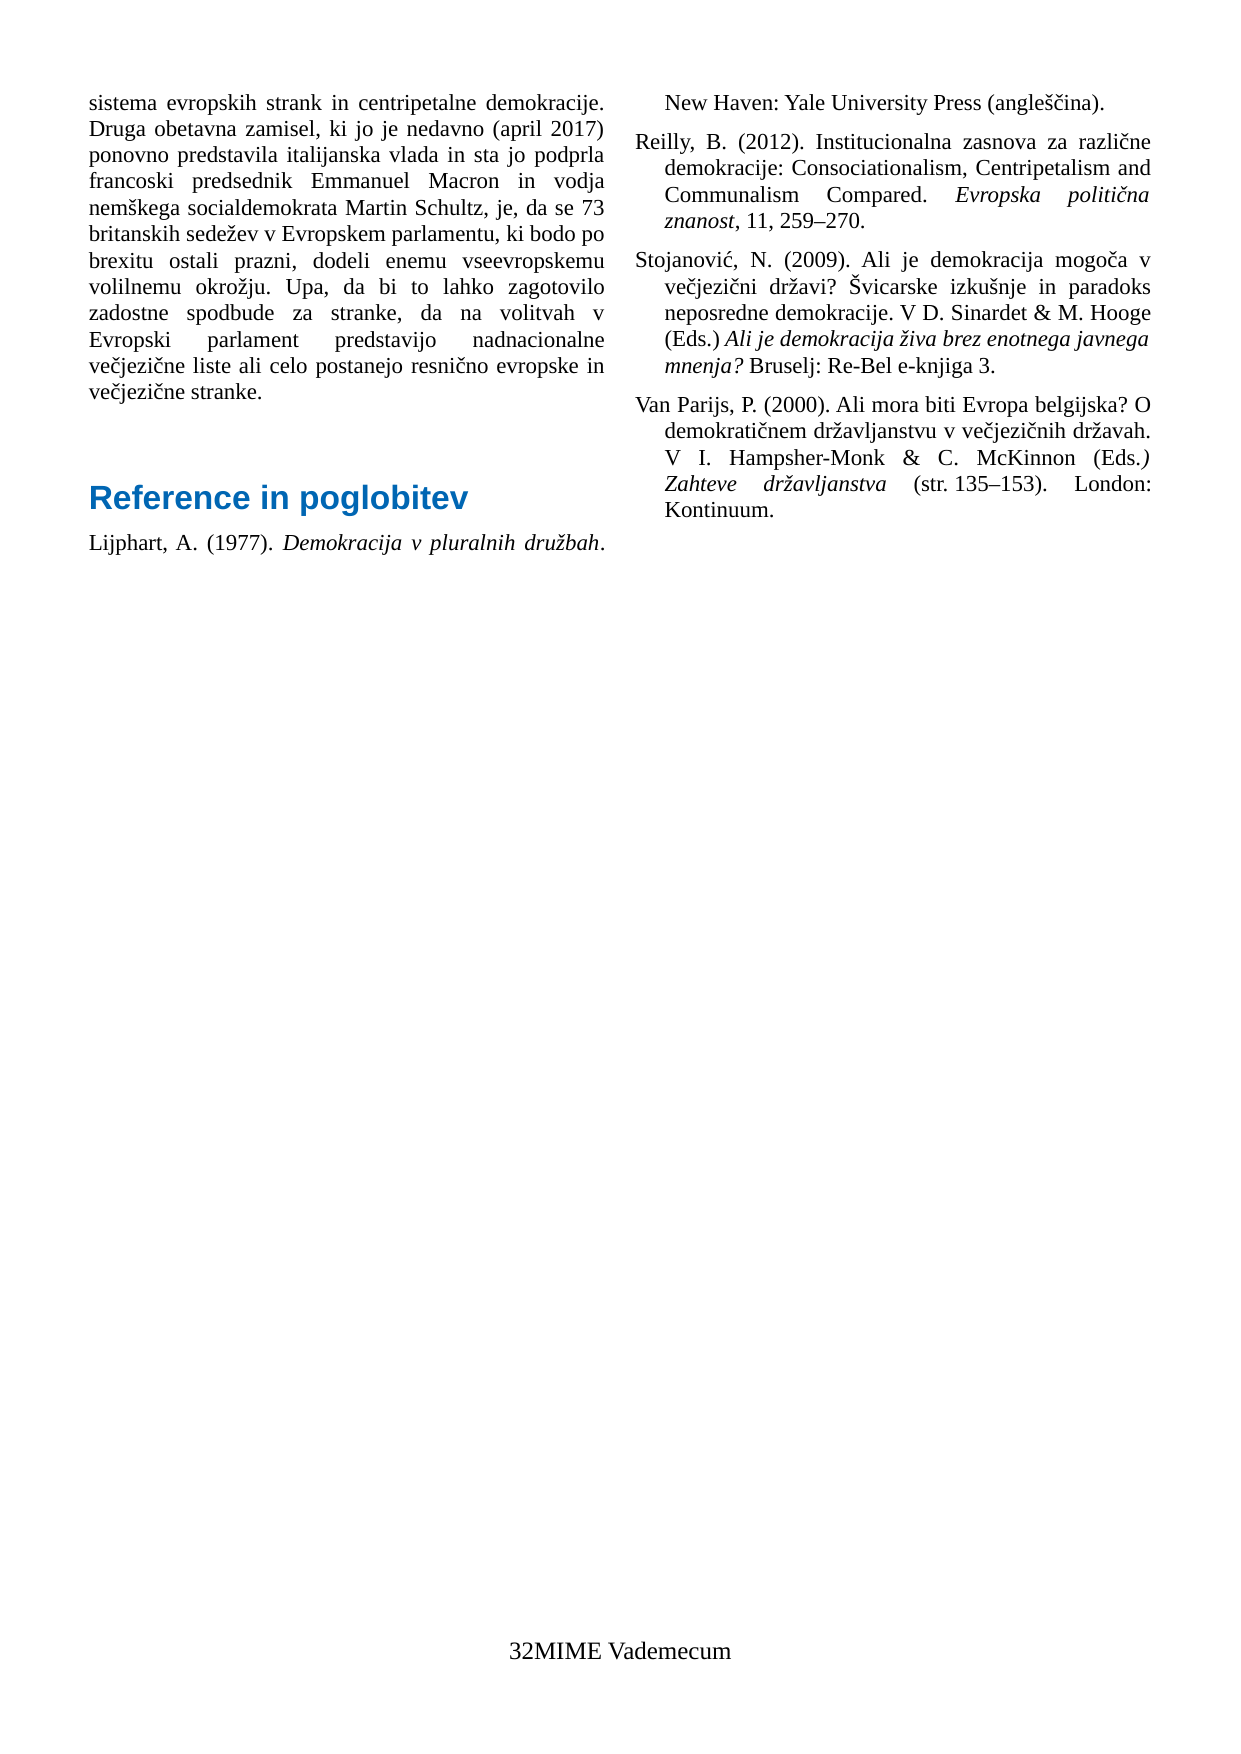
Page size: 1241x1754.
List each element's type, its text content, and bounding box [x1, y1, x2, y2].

text Stojanović, N. (2009). Ali je demokracija mogoča v večjezični državi? Švicarske izkušnje in paradoks neposredne demokracije. V D. Sinardet & M. Hooge (Eds.) Ali je demokracija živa brez enotnega javnega mnenja? Bruselj: Re-Bel e-knjiga 3. [635, 246, 1152, 378]
text sistema evropskih strank in centripetalne demokracije. Druga obetavna zamisel, ki jo je nedavno (april 2017) ponovno predstavila italijanska vlada in sta jo podprla francoski predsednik Emmanuel Macron in vodja nemškega socialdemokrata Martin Schultz, je, da se 73 britanskih sedežev v Evropskem parlamentu, ki bodo po brexitu ostali prazni, dodeli enemu vseevropskemu volilnemu okrožju. Upa, da bi to lahko zagotovilo zadostne spodbude za stranke, da na volitvah v Evropski parlament predstavijo nadnacionalne večjezične liste ali celo postanejo resnično evropske in večjezične stranke. [88, 88, 605, 405]
text Van Parijs, P. (2000). Ali mora biti Evropa belgijska? O demokratičnem državljanstvu v večjezičnih državah. V I. Hampsher-Monk & C. McKinnon (Eds.) Zahteve državljanstva (str. 135–153). London: Kontinuum. [635, 391, 1152, 523]
text Lijphart, A. (1977). Demokracija v pluralnih družbah. [88, 529, 605, 556]
text New Haven: Yale University Press (angleščina). [635, 88, 1152, 115]
subtitle Reference in poglobitev [88, 478, 605, 517]
text Reilly, B. (2012). Institucionalna zasnova za različne demokracije: Consociationalism, Centripetalism and Communalism Compared. Evropska politična znanost, 11, 259–270. [635, 128, 1152, 233]
